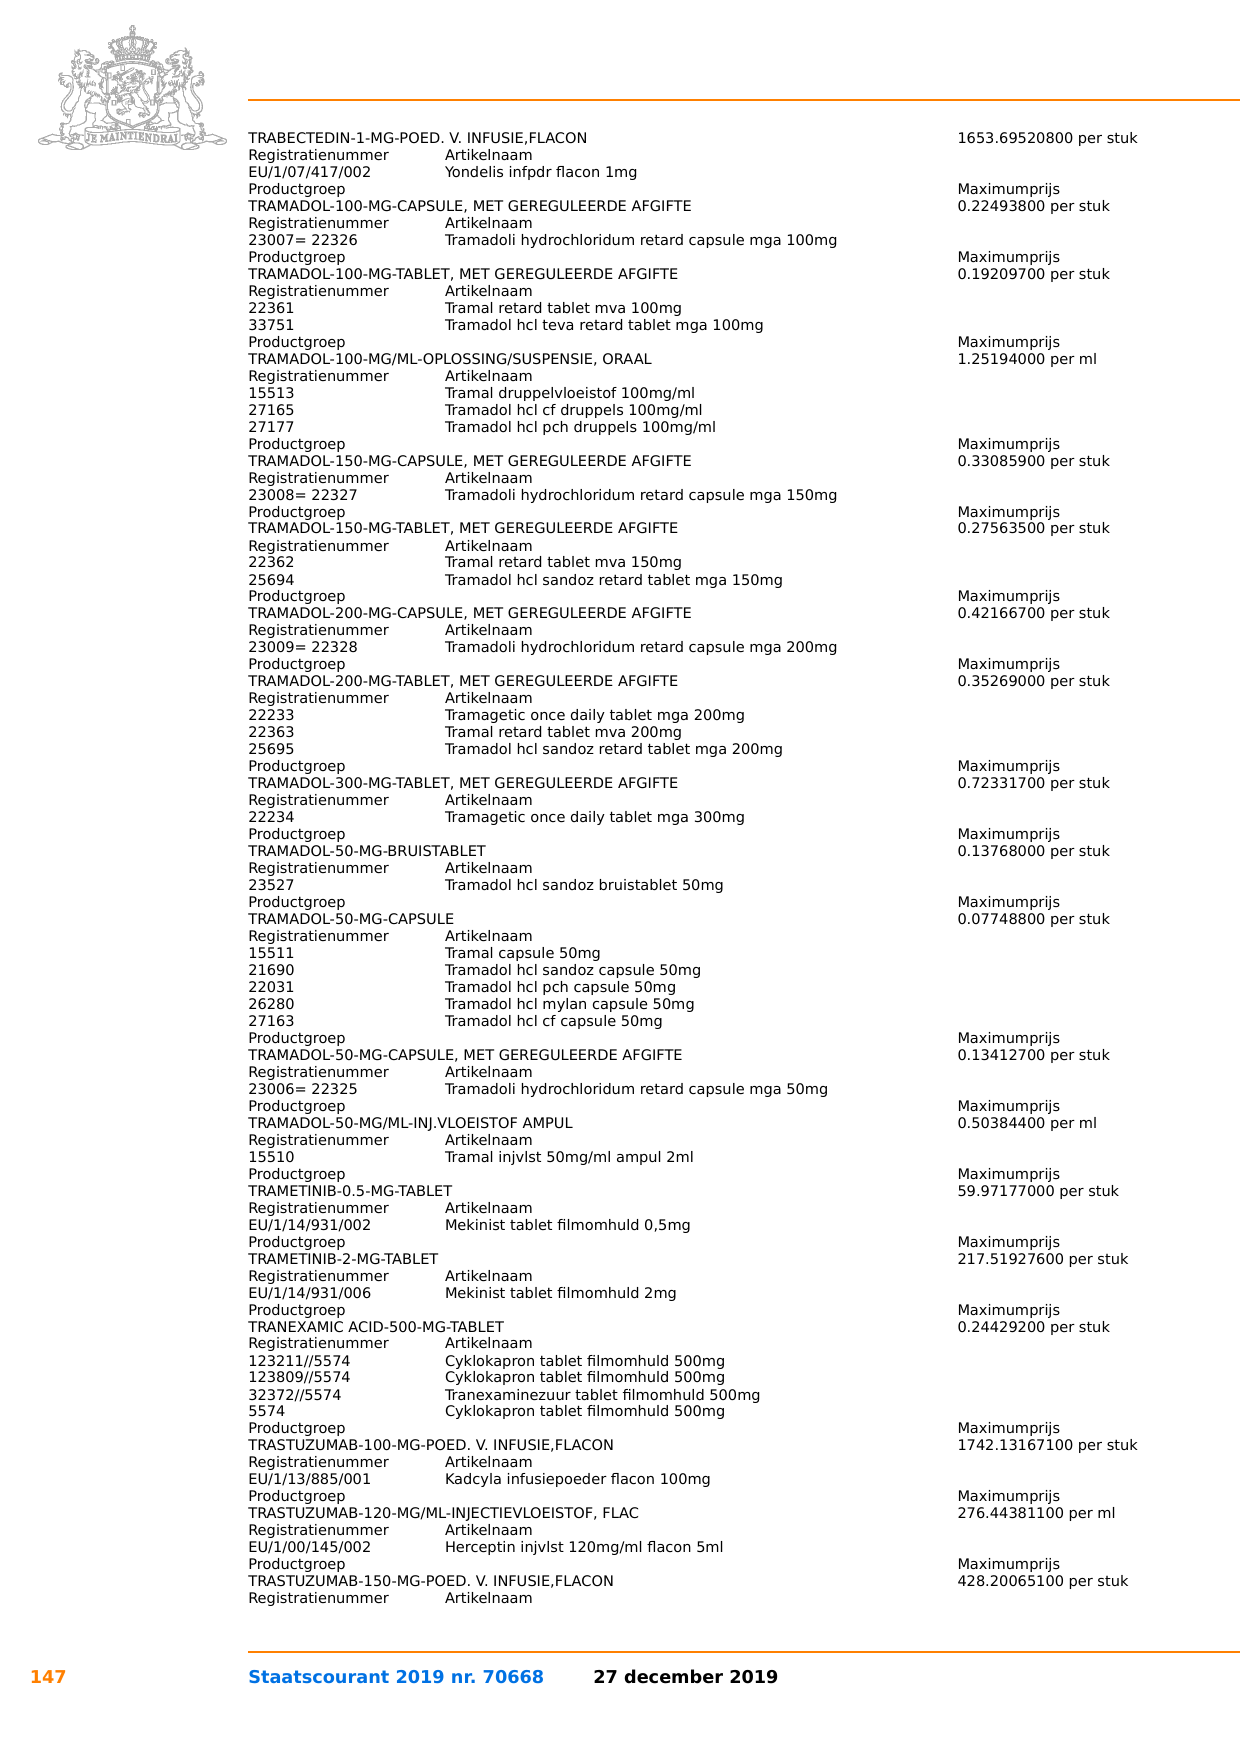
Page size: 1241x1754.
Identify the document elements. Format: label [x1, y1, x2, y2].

picture [38, 25, 227, 150]
